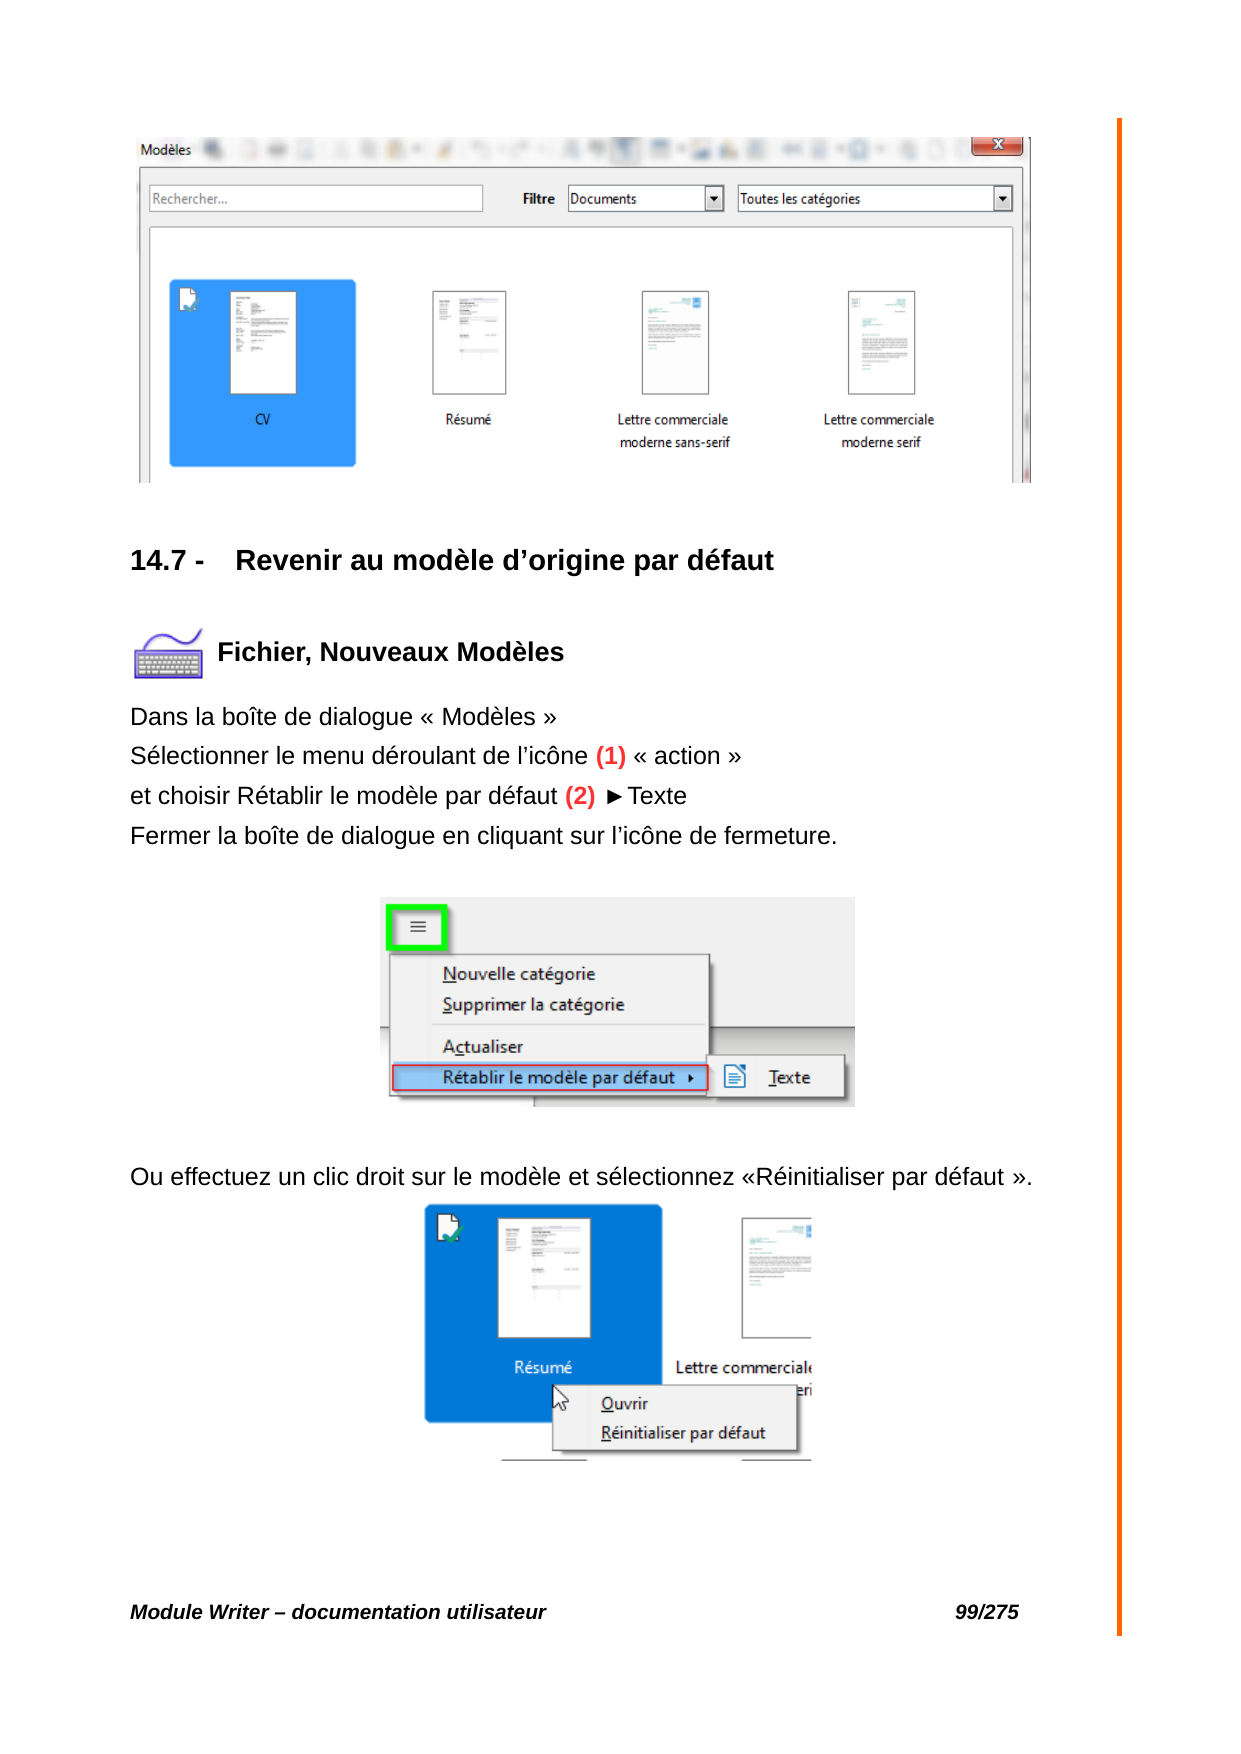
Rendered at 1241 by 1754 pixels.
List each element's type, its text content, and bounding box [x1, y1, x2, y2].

picture [423, 1190, 812, 1461]
text Fermer la boîte de dialogue en cliquant sur l’icône de fermeture. [130, 822, 1105, 849]
picture [130, 618, 206, 693]
text et choisir Rétablir le modèle par défaut (2) ►Texte [130, 782, 1105, 810]
subtitle Revenir au modèle d’origine par défaut [130, 544, 1105, 577]
picture [136, 137, 1031, 483]
text Fichier, Nouveaux Modèles [206, 637, 1105, 667]
text Ou effectuez un clic droit sur le modèle et sélectionnez «Réinitialiser par défaut ». [130, 1162, 1105, 1190]
text Sélectionner le menu déroulant de l’icône (1) « action » [130, 742, 1105, 770]
text Dans la boîte de dialogue « Modèles » [130, 702, 1105, 730]
picture [380, 897, 855, 1107]
